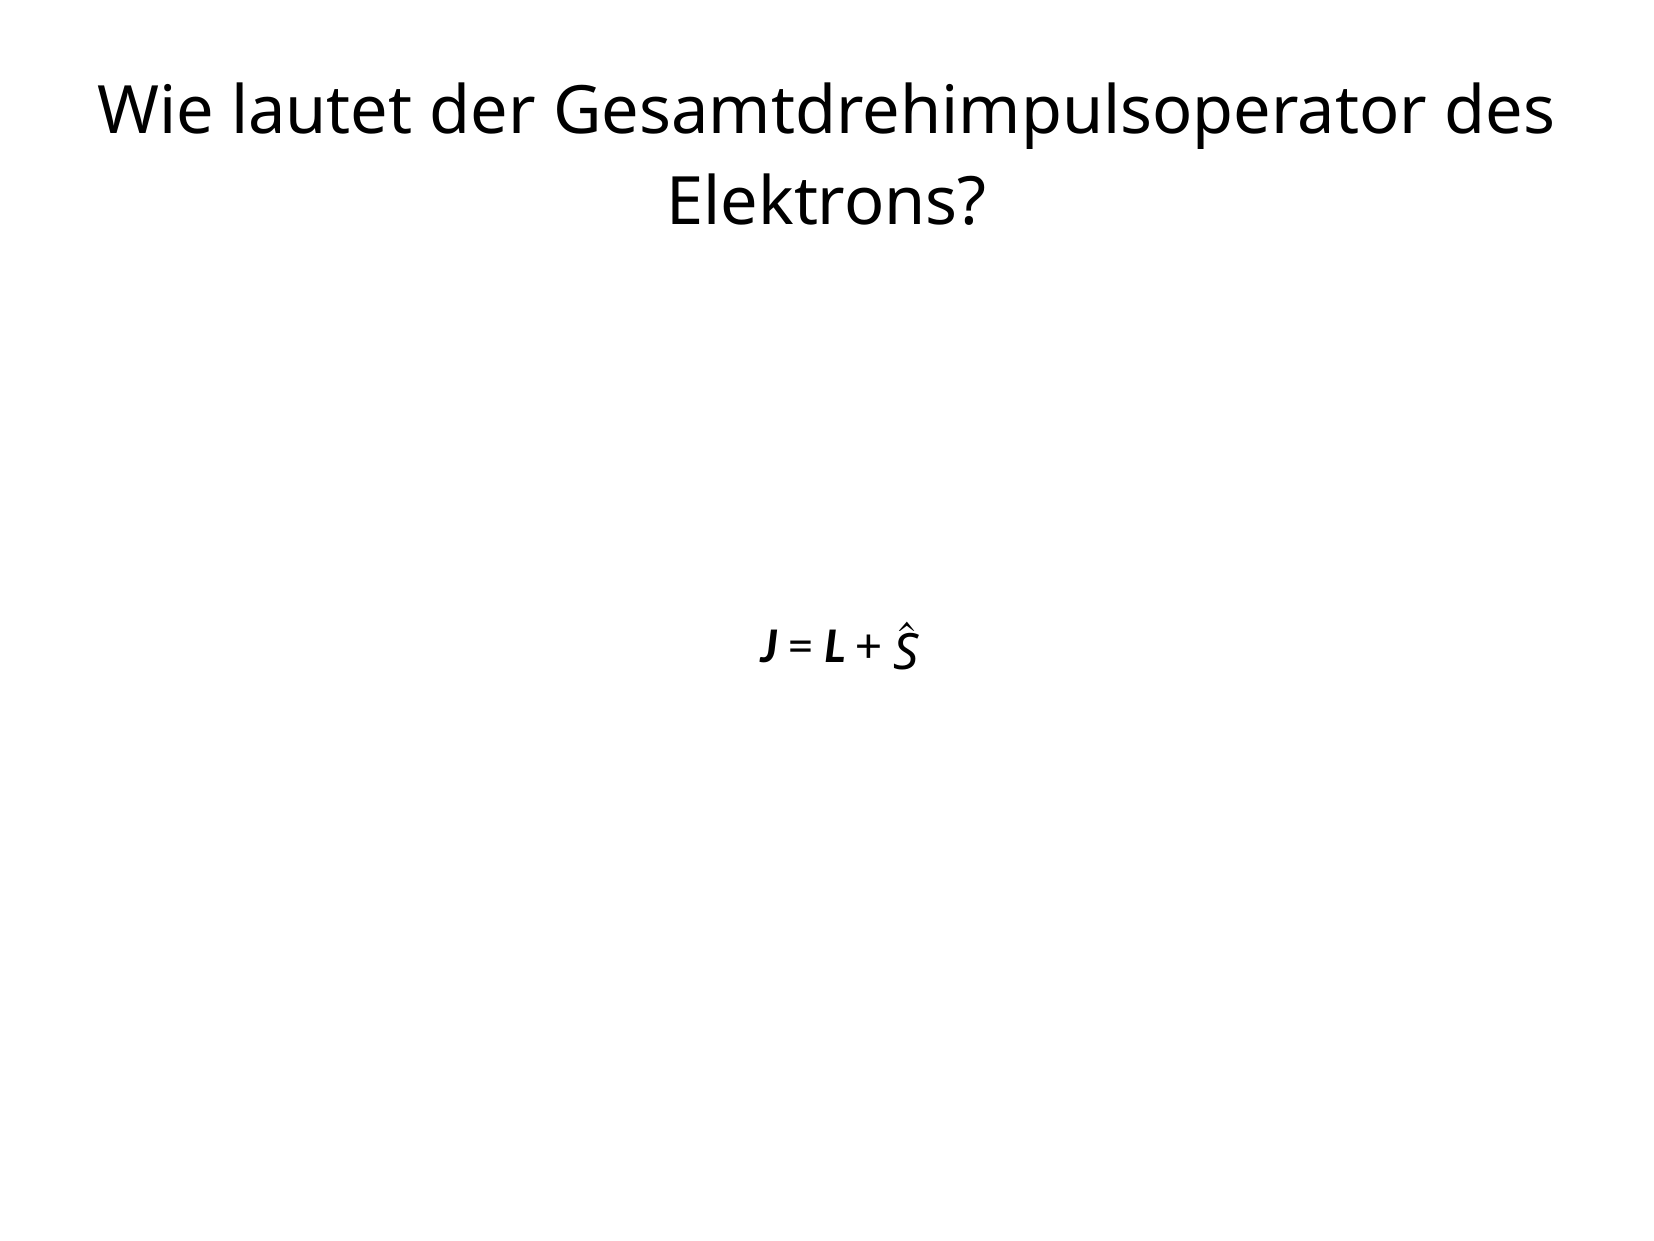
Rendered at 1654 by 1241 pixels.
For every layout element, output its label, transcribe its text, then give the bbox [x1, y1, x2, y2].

subtitle J = L + [82, 290, 1571, 1010]
title Wie lautet der Gesamtdrehimpulsoperator des Elektrons? [82, 49, 1571, 257]
chart [885, 620, 928, 684]
